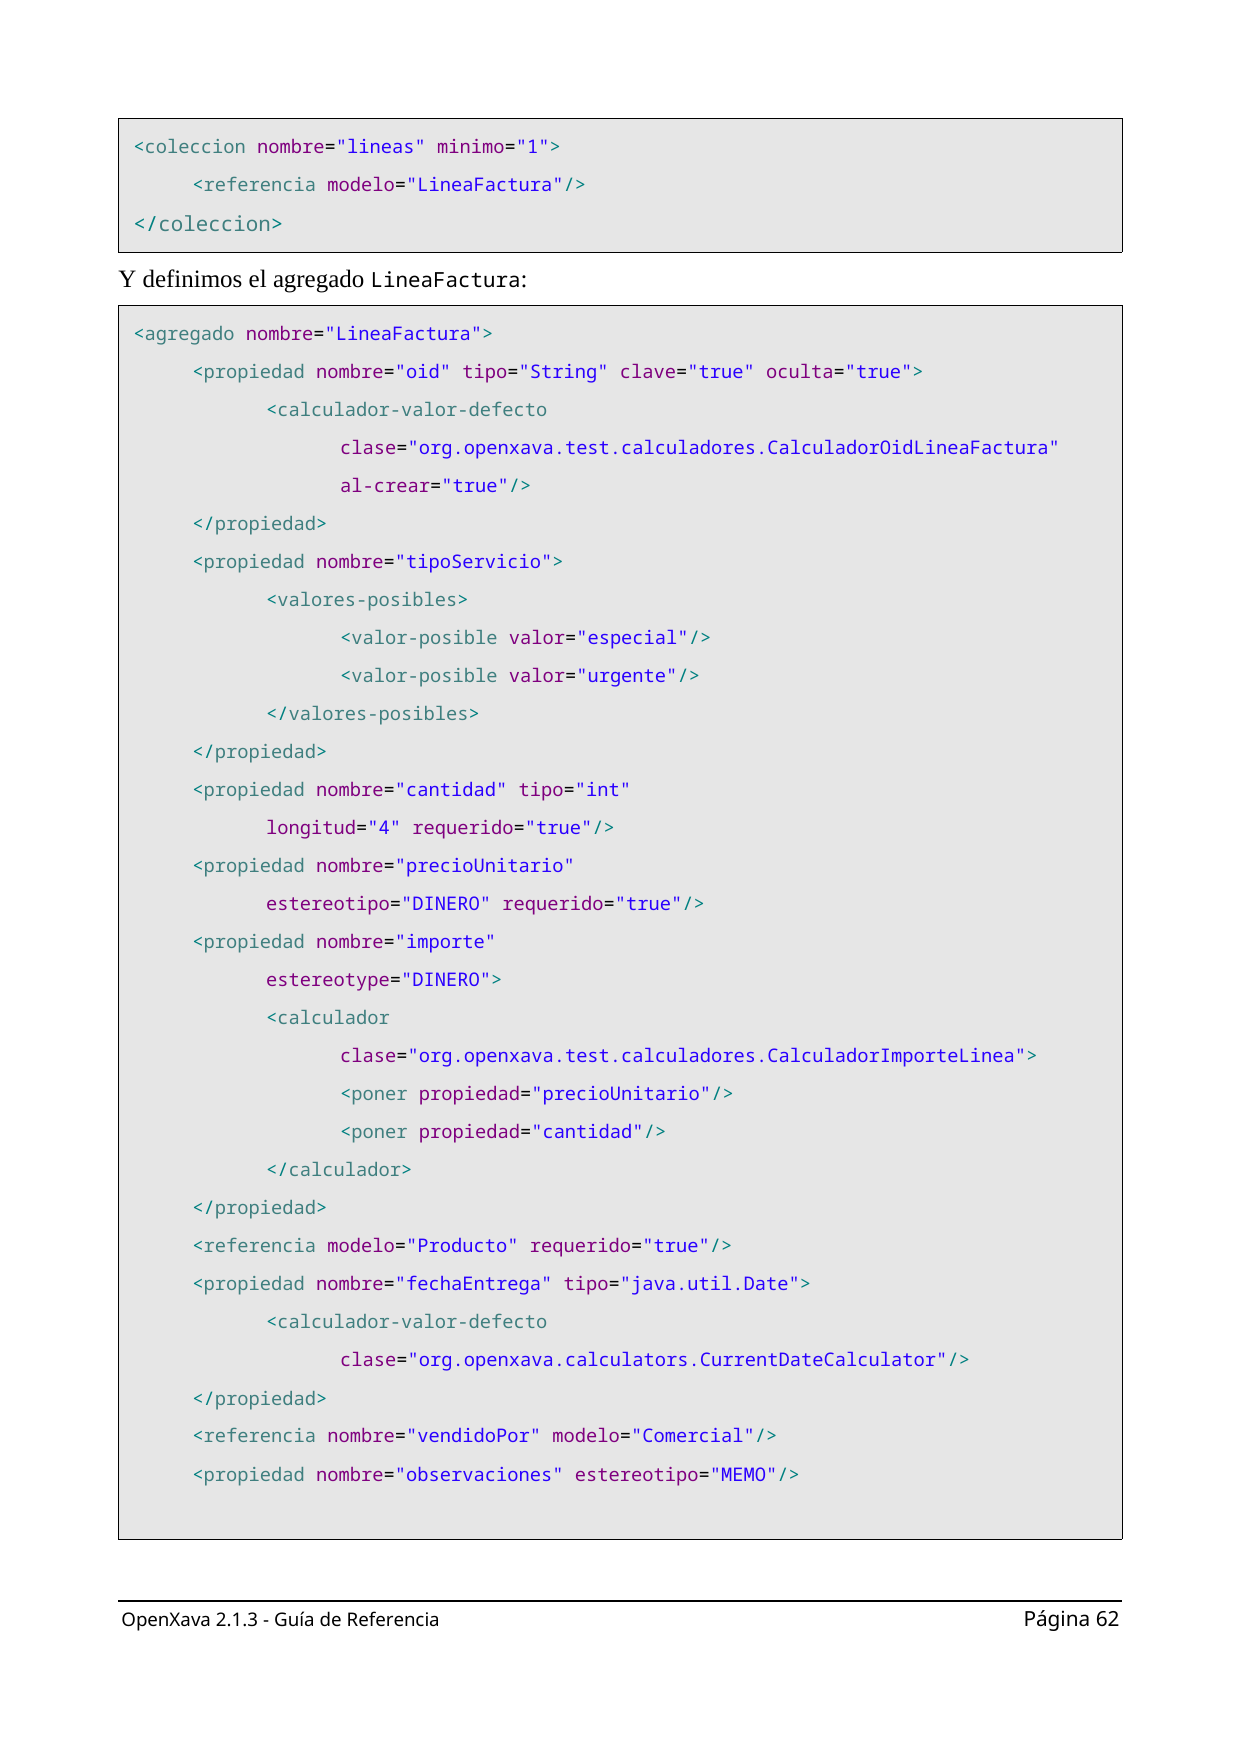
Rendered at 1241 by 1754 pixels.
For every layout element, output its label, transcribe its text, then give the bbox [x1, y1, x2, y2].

text <referencia nombre="vendidoPor" modelo="Comercial"/> [119, 1408, 1122, 1446]
text <poner propiedad="cantidad"/> [119, 1104, 1122, 1142]
text longitud="4" requerido="true"/> [119, 800, 1122, 838]
text <referencia modelo="LineaFactura"/> [119, 156, 1122, 194]
text </propiedad> [119, 1180, 1122, 1218]
text <valores-posibles> [119, 572, 1122, 609]
text </calculador> [119, 1142, 1122, 1180]
text <coleccion nombre="lineas" minimo="1"> [119, 119, 1122, 156]
text <propiedad nombre="precioUnitario" [119, 838, 1122, 876]
text <calculador-valor-defecto [119, 1294, 1122, 1332]
text <propiedad nombre="observaciones" estereotipo="MEMO"/> [119, 1446, 1122, 1484]
text estereotype="DINERO"> [119, 952, 1122, 990]
text clase="org.openxava.test.calculadores.CalculadorOidLineaFactura" [119, 419, 1122, 457]
text <referencia modelo="Producto" requerido="true"/> [119, 1218, 1122, 1256]
text <calculador-valor-defecto [119, 381, 1122, 419]
text Y definimos el agregado LineaFactura: [118, 265, 1122, 293]
text </coleccion> [119, 194, 1122, 252]
text </propiedad> [119, 724, 1122, 762]
text al-crear="true"/> [119, 457, 1122, 496]
text clase="org.openxava.test.calculadores.CalculadorImporteLinea"> [119, 1028, 1122, 1066]
text <valor-posible valor="especial"/> [119, 609, 1122, 648]
text <calculador [119, 990, 1122, 1028]
text </propiedad> [119, 496, 1122, 533]
text <propiedad nombre="cantidad" tipo="int" [119, 762, 1122, 800]
text <propiedad nombre="oid" tipo="String" clave="true" oculta="true"> [119, 343, 1122, 381]
text <valor-posible valor="urgente"/> [119, 648, 1122, 686]
text </valores-posibles> [119, 686, 1122, 724]
text estereotipo="DINERO" requerido="true"/> [119, 876, 1122, 914]
text <agregado nombre="LineaFactura"> [119, 306, 1122, 343]
text <propiedad nombre="fechaEntrega" tipo="java.util.Date"> [119, 1256, 1122, 1294]
text </propiedad> [119, 1370, 1122, 1408]
text <poner propiedad="precioUnitario"/> [119, 1066, 1122, 1104]
text <propiedad nombre="tipoServicio"> [119, 533, 1122, 572]
text clase="org.openxava.calculators.CurrentDateCalculator"/> [119, 1332, 1122, 1370]
text <propiedad nombre="importe" [119, 914, 1122, 952]
